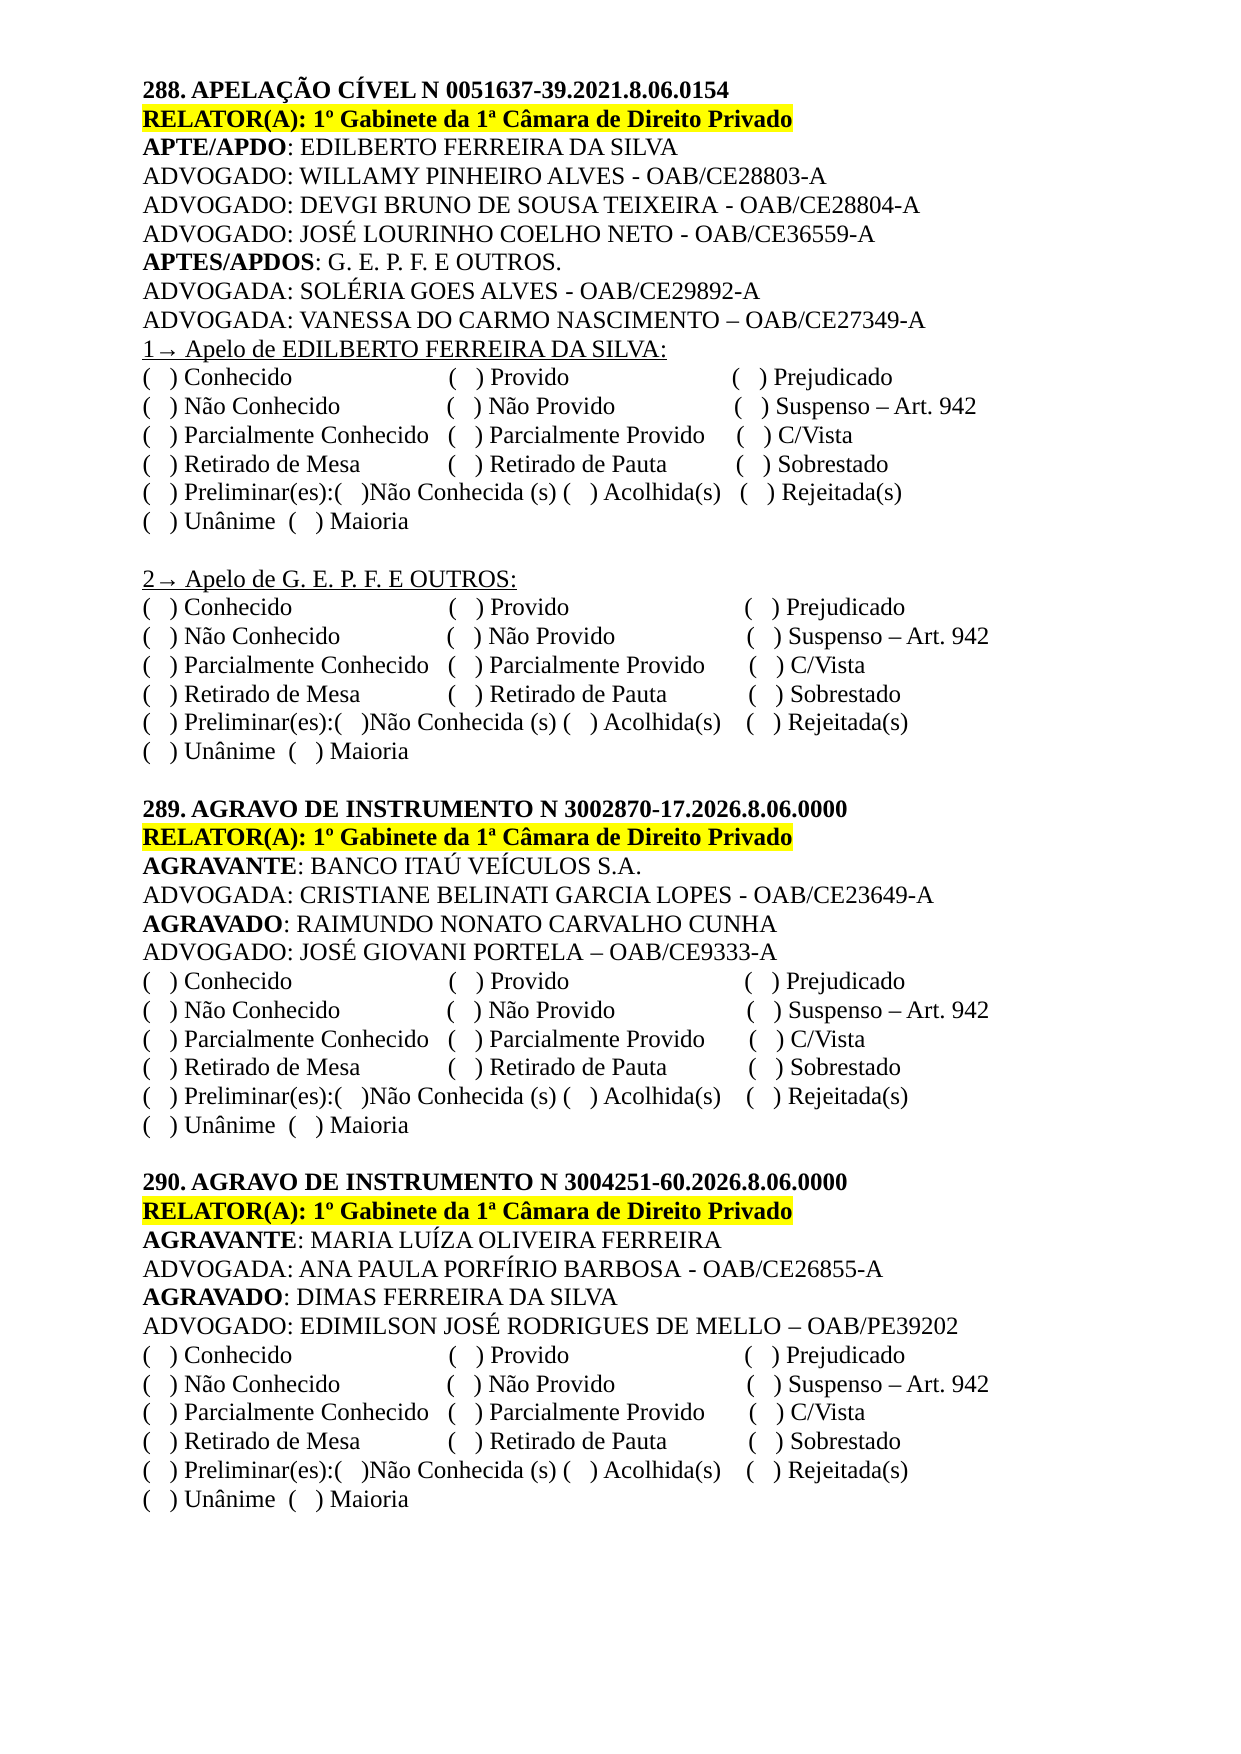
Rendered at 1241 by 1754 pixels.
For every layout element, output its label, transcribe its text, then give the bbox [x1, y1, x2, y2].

text ( ) Parcialmente Conhecido ( ) Parcialmente Provido ( ) C/Vista [142, 1397, 1158, 1426]
text ( ) Unânime ( ) Maioria [142, 506, 1158, 535]
text ( ) Preliminar(es):( )Não Conhecida (s) ( ) Acolhida(s) ( ) Rejeitada(s) [142, 477, 1158, 506]
text 288. APELAÇÃO CÍVEL N 0051637-39.2021.8.06.0154 RELATOR(A): 1º Gabinete da 1ª Câmara de Direito Privado APTE/APDO: EDILBERTO FERREIRA DA SILVA ADVOGADO: WILLAMY PINHEIRO ALVES - OAB/CE28803-A ADVOGADO: DEVGI BRUNO DE SOUSA TEIXEIRA - OAB/CE28804-A ADVOGADO: JOSÉ LOURINHO COELHO NETO - OAB/CE36559-A [142, 75, 1141, 247]
text ( ) Conhecido ( ) Provido ( ) Prejudicado [142, 362, 1141, 391]
text ( ) Não Conhecido ( ) Não Provido ( ) Suspenso – Art. 942 [142, 621, 1158, 650]
text ( ) Não Conhecido ( ) Não Provido ( ) Suspenso – Art. 942 [142, 995, 1158, 1024]
text ( ) Unânime ( ) Maioria 289. AGRAVO DE INSTRUMENTO N 3002870-17.2026.8.06.0000 RELATOR(A): 1º Gabinete da 1ª Câmara de Direito Privado AGRAVANTE: BANCO ITAÚ VEÍCULOS S.A. ADVOGADA: CRISTIANE BELINATI GARCIA LOPES - OAB/CE23649-A AGRAVADO: RAIMUNDO NONATO CARVALHO CUNHA ADVOGADO: JOSÉ GIOVANI PORTELA – OAB/CE9333-A [142, 736, 1141, 966]
text ( ) Parcialmente Conhecido ( ) Parcialmente Provido ( ) C/Vista [142, 650, 1158, 679]
text 2→ Apelo de G. E. P. F. E OUTROS: [142, 564, 1141, 592]
text ( ) Unânime ( ) Maioria [142, 1484, 1141, 1570]
text 290. AGRAVO DE INSTRUMENTO N 3004251-60.2026.8.06.0000 RELATOR(A): 1º Gabinete da 1ª Câmara de Direito Privado AGRAVANTE: MARIA LUÍZA OLIVEIRA FERREIRA ADVOGADA: ANA PAULA PORFÍRIO BARBOSA - OAB/CE26855-A AGRAVADO: DIMAS FERREIRA DA SILVA ADVOGADO: EDIMILSON JOSÉ RODRIGUES DE MELLO – OAB/PE39202 [142, 1139, 1141, 1340]
text ( ) Retirado de Mesa ( ) Retirado de Pauta ( ) Sobrestado [142, 1426, 1158, 1455]
text ( ) Preliminar(es):( )Não Conhecida (s) ( ) Acolhida(s) ( ) Rejeitada(s) [142, 1455, 1158, 1484]
text APTES/APDOS: G. E. P. F. E OUTROS. ADVOGADA: SOLÉRIA GOES ALVES - OAB/CE29892-A ADVOGADA: VANESSA DO CARMO NASCIMENTO – OAB/CE27349-A [142, 247, 1141, 334]
text ( ) Retirado de Mesa ( ) Retirado de Pauta ( ) Sobrestado [142, 1052, 1158, 1081]
text ( ) Não Conhecido ( ) Não Provido ( ) Suspenso – Art. 942 [142, 1369, 1158, 1397]
text ( ) Unânime ( ) Maioria [142, 1110, 1141, 1139]
text ( ) Conhecido ( ) Provido ( ) Prejudicado [142, 592, 1141, 621]
text ( ) Conhecido ( ) Provido ( ) Prejudicado [142, 1340, 1141, 1369]
text ( ) Retirado de Mesa ( ) Retirado de Pauta ( ) Sobrestado [142, 679, 1158, 707]
text ( ) Retirado de Mesa ( ) Retirado de Pauta ( ) Sobrestado [142, 449, 1158, 477]
text ( ) Não Conhecido ( ) Não Provido ( ) Suspenso – Art. 942 [142, 391, 1158, 420]
text ( ) Preliminar(es):( )Não Conhecida (s) ( ) Acolhida(s) ( ) Rejeitada(s) [142, 707, 1158, 736]
text ( ) Conhecido ( ) Provido ( ) Prejudicado [142, 966, 1141, 995]
text ( ) Parcialmente Conhecido ( ) Parcialmente Provido ( ) C/Vista [142, 1024, 1158, 1052]
text ( ) Parcialmente Conhecido ( ) Parcialmente Provido ( ) C/Vista [142, 420, 1158, 449]
text 1→ Apelo de EDILBERTO FERREIRA DA SILVA: [142, 334, 1141, 362]
text ( ) Preliminar(es):( )Não Conhecida (s) ( ) Acolhida(s) ( ) Rejeitada(s) [142, 1081, 1158, 1110]
